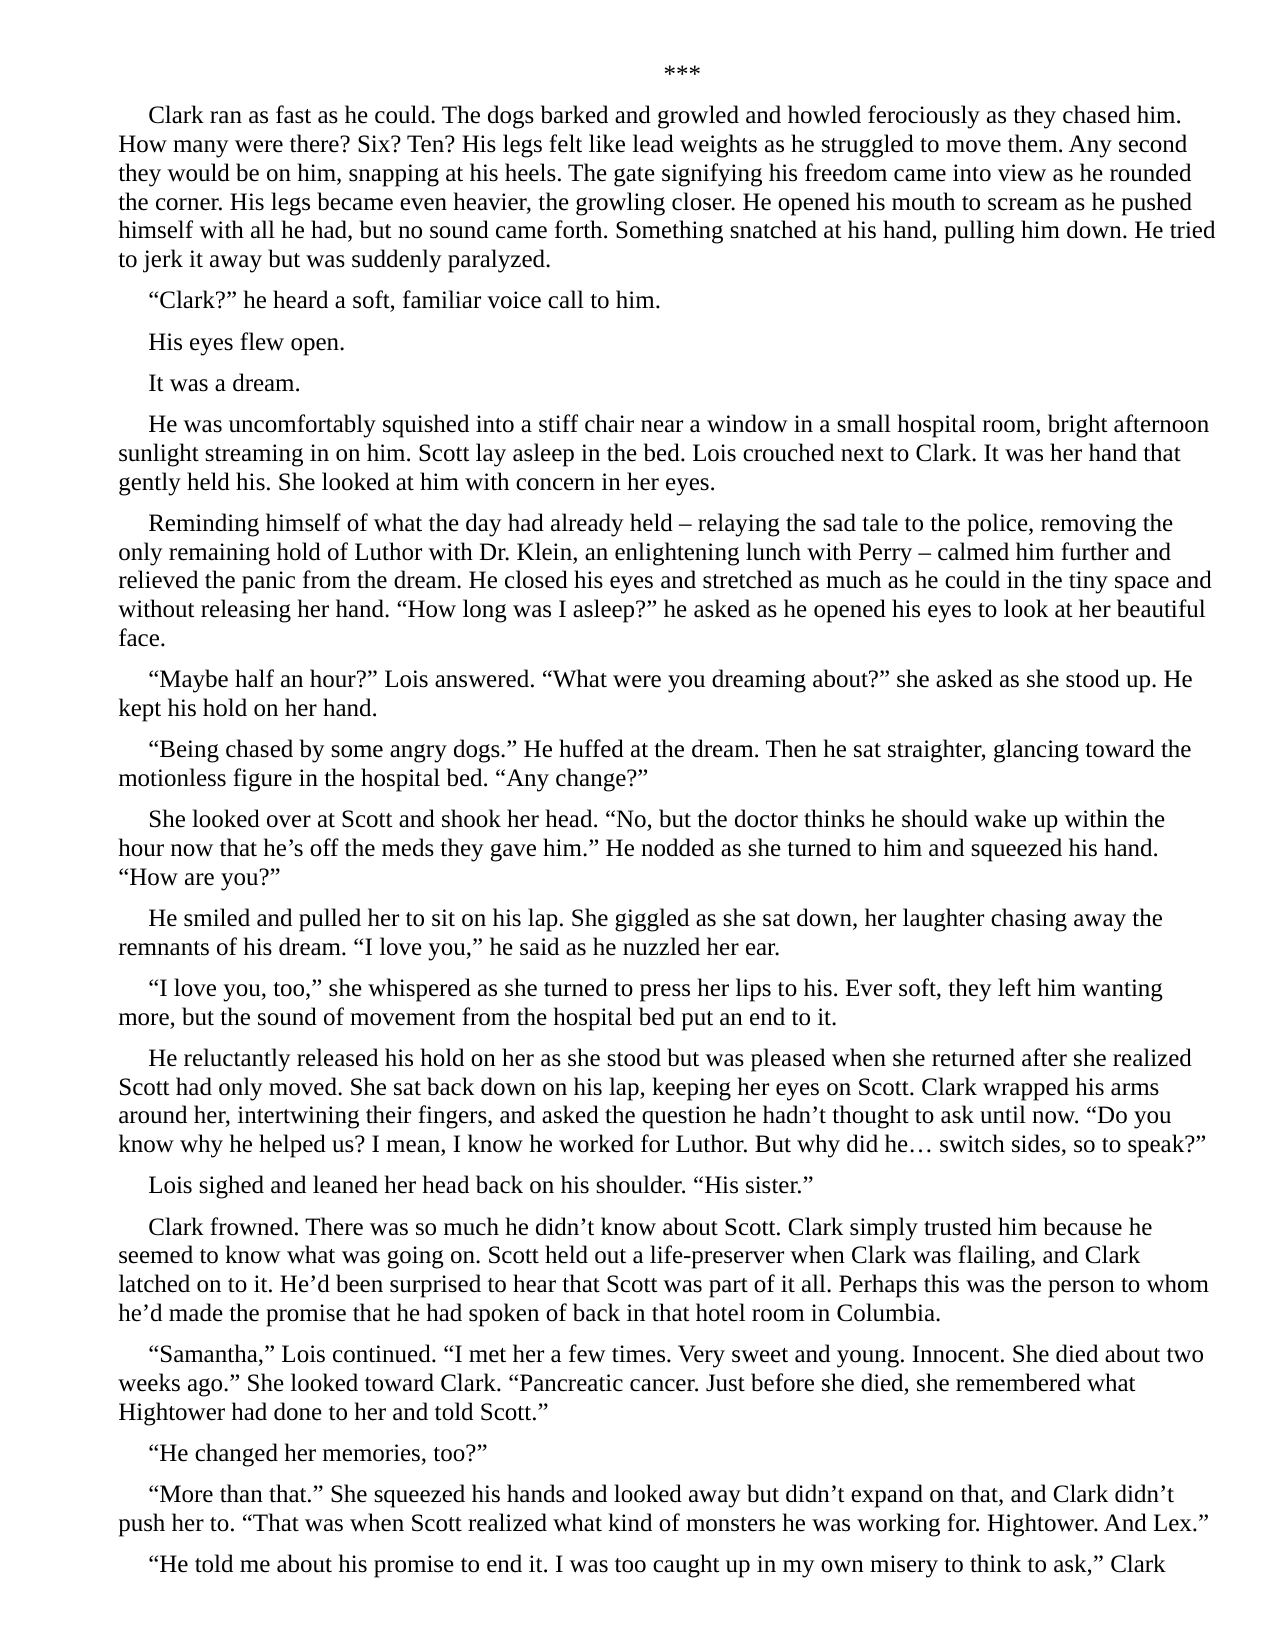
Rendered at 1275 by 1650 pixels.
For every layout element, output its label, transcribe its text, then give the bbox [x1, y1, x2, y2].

text “Being chased by some angry dogs.” He huffed at the dream. Then he sat straighter, glancing toward the motionless figure in the hospital bed. “Any change?” [118, 734, 1216, 792]
text *** [118, 59, 1216, 88]
text Lois sighed and leaned her head back on his shoulder. “His sister.” [118, 1170, 1216, 1199]
text He was uncomfortably squished into a stiff chair near a window in a small hospital room, bright afternoon sunlight streaming in on him. Scott lay asleep in the bed. Lois crouched next to Clark. It was her hand that gently held his. She looked at him with concern in her eyes. [118, 409, 1216, 495]
text He reluctantly released his hold on her as she stood but was pleased when she returned after she realized Scott had only moved. She sat back down on his lap, keeping her eyes on Scott. Clark wrapped his arms around her, intertwining their fingers, and asked the question he hadn’t thought to ask until now. “Do you know why he helped us? I mean, I know he worked for Luthor. But why did he… switch sides, so to speak?” [118, 1043, 1216, 1158]
text “Maybe half an hour?” Lois answered. “What were you dreaming about?” she asked as she stood up. He kept his hold on her hand. [118, 664, 1216, 722]
text “I love you, too,” she whispered as she turned to press her lips to his. Ever soft, they left him wanting more, but the sound of movement from the hospital bed put an end to it. [118, 973, 1216, 1030]
text “Samantha,” Lois continued. “I met her a few times. Very sweet and young. Innocent. She died about two weeks ago.” She looked toward Clark. “Pancreatic cancer. Just before she died, she remembered what Hightower had done to her and told Scott.” [118, 1339, 1216, 1425]
text “He changed her memories, too?” [118, 1438, 1216, 1467]
text “He told me about his promise to end it. I was too caught up in my own misery to think to ask,” Clark [118, 1549, 1216, 1578]
text “More than that.” She squeezed his hands and looked away but didn’t expand on that, and Clark didn’t push her to. “That was when Scott realized what kind of monsters he was working for. Hightower. And Lex.” [118, 1479, 1216, 1537]
text He smiled and pulled her to sit on his lap. She giggled as she sat down, her laughter chasing away the remnants of his dream. “I love you,” he said as he nuzzled her ear. [118, 903, 1216, 960]
text It was a dream. [118, 368, 1216, 397]
text His eyes flew open. [118, 327, 1216, 355]
text She looked over at Scott and shook her head. “No, but the doctor thinks he should wake up within the hour now that he’s off the meds they gave him.” He nodded as she turned to him and squeezed his hand. “How are you?” [118, 804, 1216, 890]
text Clark frowned. There was so much he didn’t know about Scott. Clark simply trusted him because he seemed to know what was going on. Scott held out a life-preserver when Clark was flailing, and Clark latched on to it. He’d been surprised to hear that Scott was part of it all. Perhaps this was the person to whom he’d made the promise that he had spoken of back in that hotel room in Columbia. [118, 1212, 1216, 1327]
text Clark ran as fast as he could. The dogs barked and growled and howled ferociously as they chased him. How many were there? Six? Ten? His legs felt like lead weights as he struggled to move them. Any second they would be on him, snapping at his heels. The gate signifying his freedom came into view as he rounded the corner. His legs became even heavier, the growling closer. He opened his mouth to scream as he pushed himself with all he had, but no sound came forth. Something snatched at his hand, pulling him down. He tried to jerk it away but was suddenly paralyzed. [118, 100, 1216, 273]
text Reminding himself of what the day had already held – relaying the sad tale to the police, removing the only remaining hold of Luthor with Dr. Klein, an enlightening lunch with Perry – calmed him further and relieved the panic from the dream. He closed his eyes and stretched as much as he could in the tiny space and without releasing her hand. “How long was I asleep?” he asked as he opened his eyes to look at her beautiful face. [118, 508, 1216, 652]
text “Clark?” he heard a soft, familiar voice call to him. [118, 285, 1216, 314]
